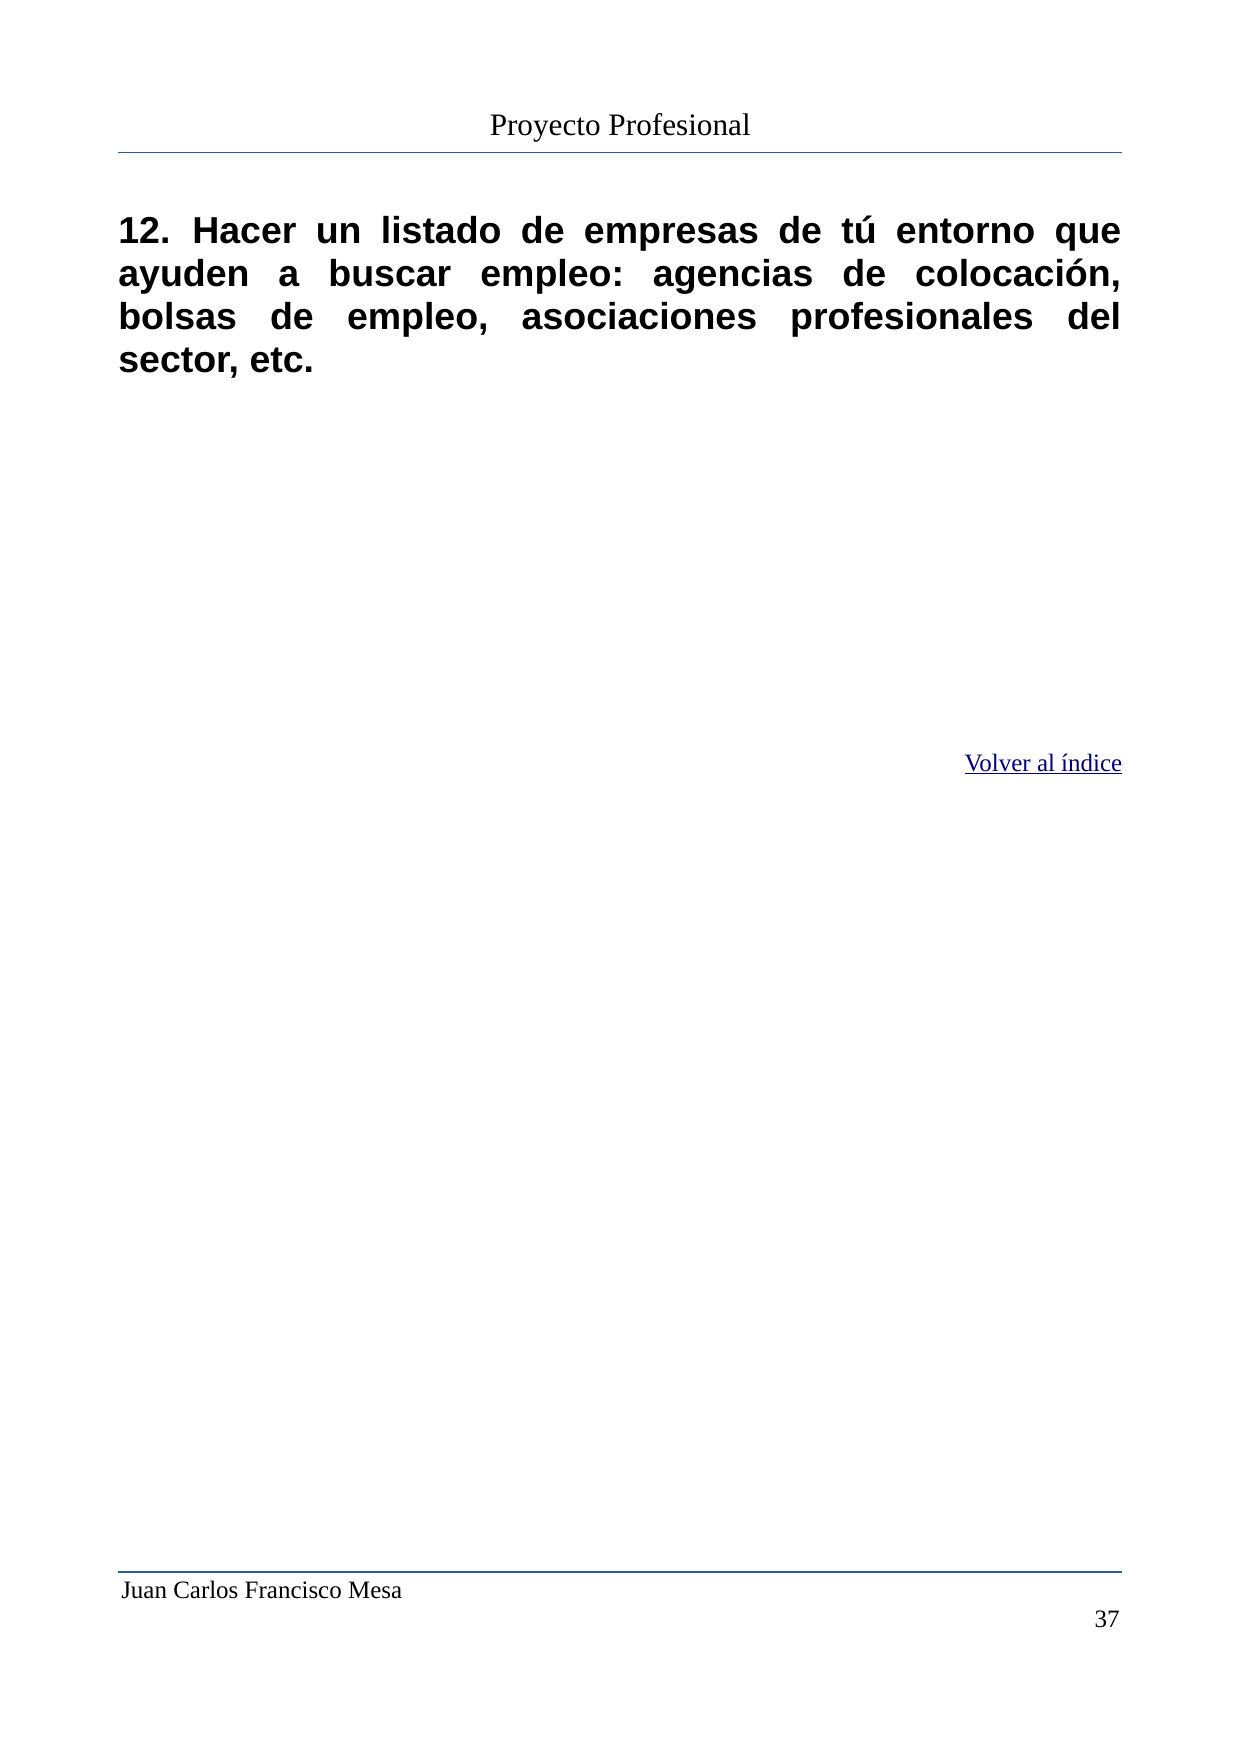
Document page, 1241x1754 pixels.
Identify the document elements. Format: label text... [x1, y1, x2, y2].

text Volver al índice [118, 748, 1122, 777]
subtitle Hacer un listado de empresas de tú entorno que ayuden a buscar empleo: agencias de colocación, bolsas de empleo, asociaciones profesionales del sector, etc. [118, 208, 1122, 380]
